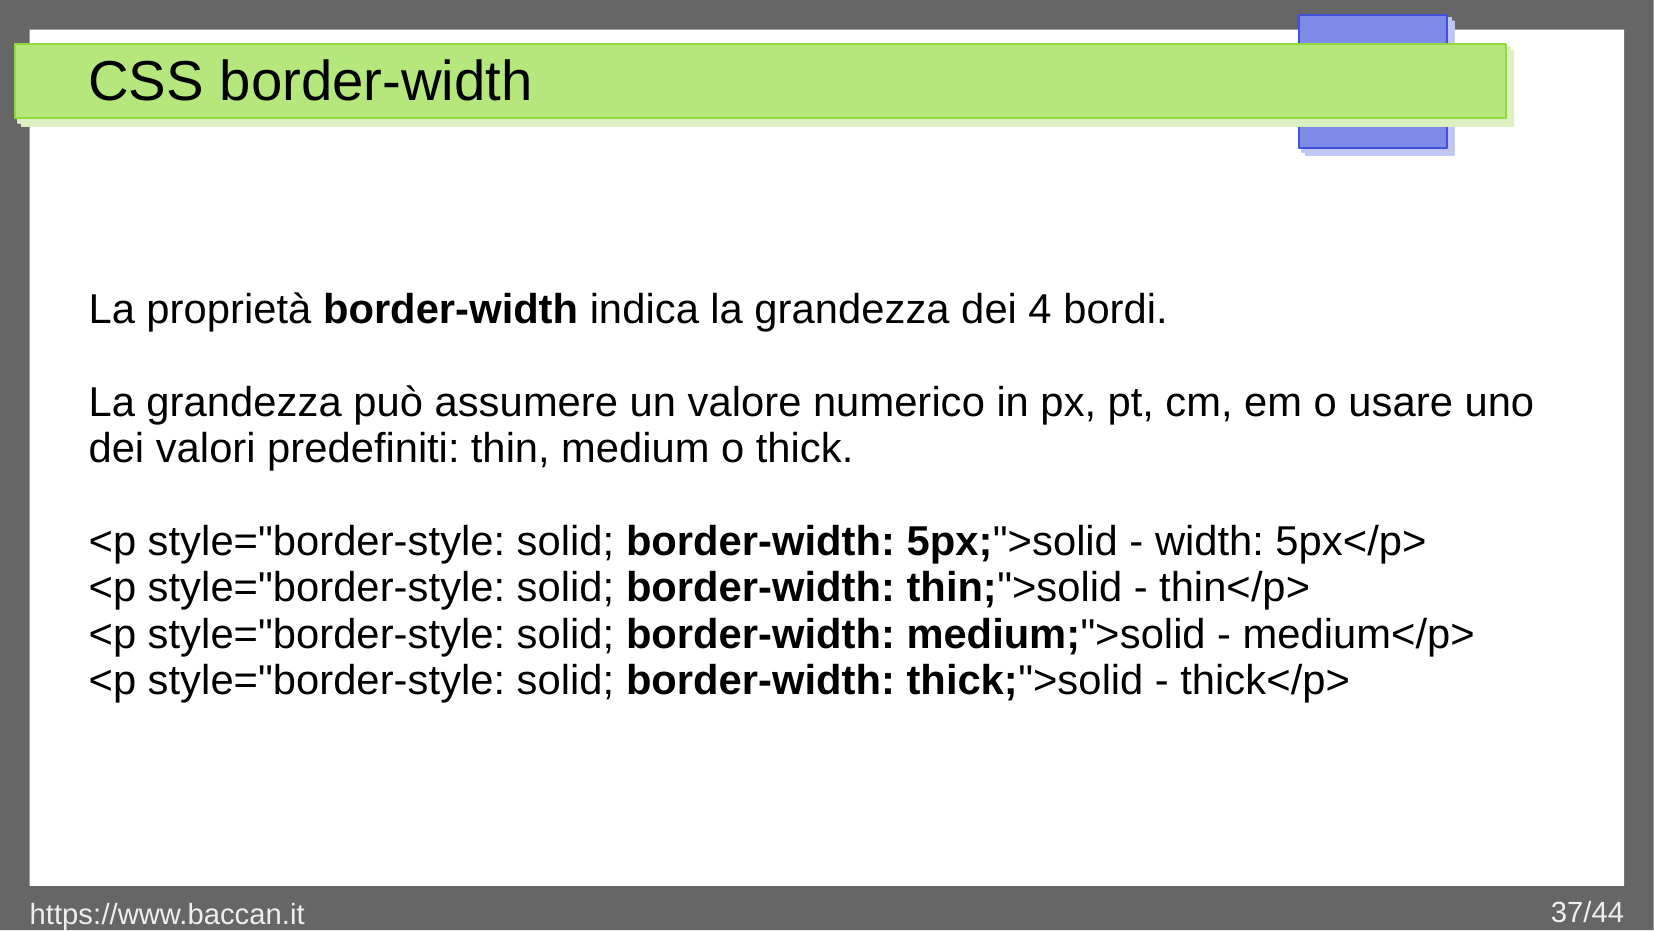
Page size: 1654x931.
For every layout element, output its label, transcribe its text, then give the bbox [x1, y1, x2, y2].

text_box La proprietà border-width indica la grandezza dei 4 bordi. La grandezza può assumere un valore numerico in px, pt, cm, em o usare uno dei valori predefiniti: thin, medium o thick. <p style="border-style: solid; border-width: 5px;">solid - width: 5px</p> <p style="border-style: solid; border-width: thin;">solid - thin</p> <p style="border-style: solid; border-width: medium;">solid - medium</p> <p style="border-style: solid; border-width: thick;">solid - thick</p> [88, 169, 1565, 820]
title CSS border-width [88, 44, 1506, 119]
